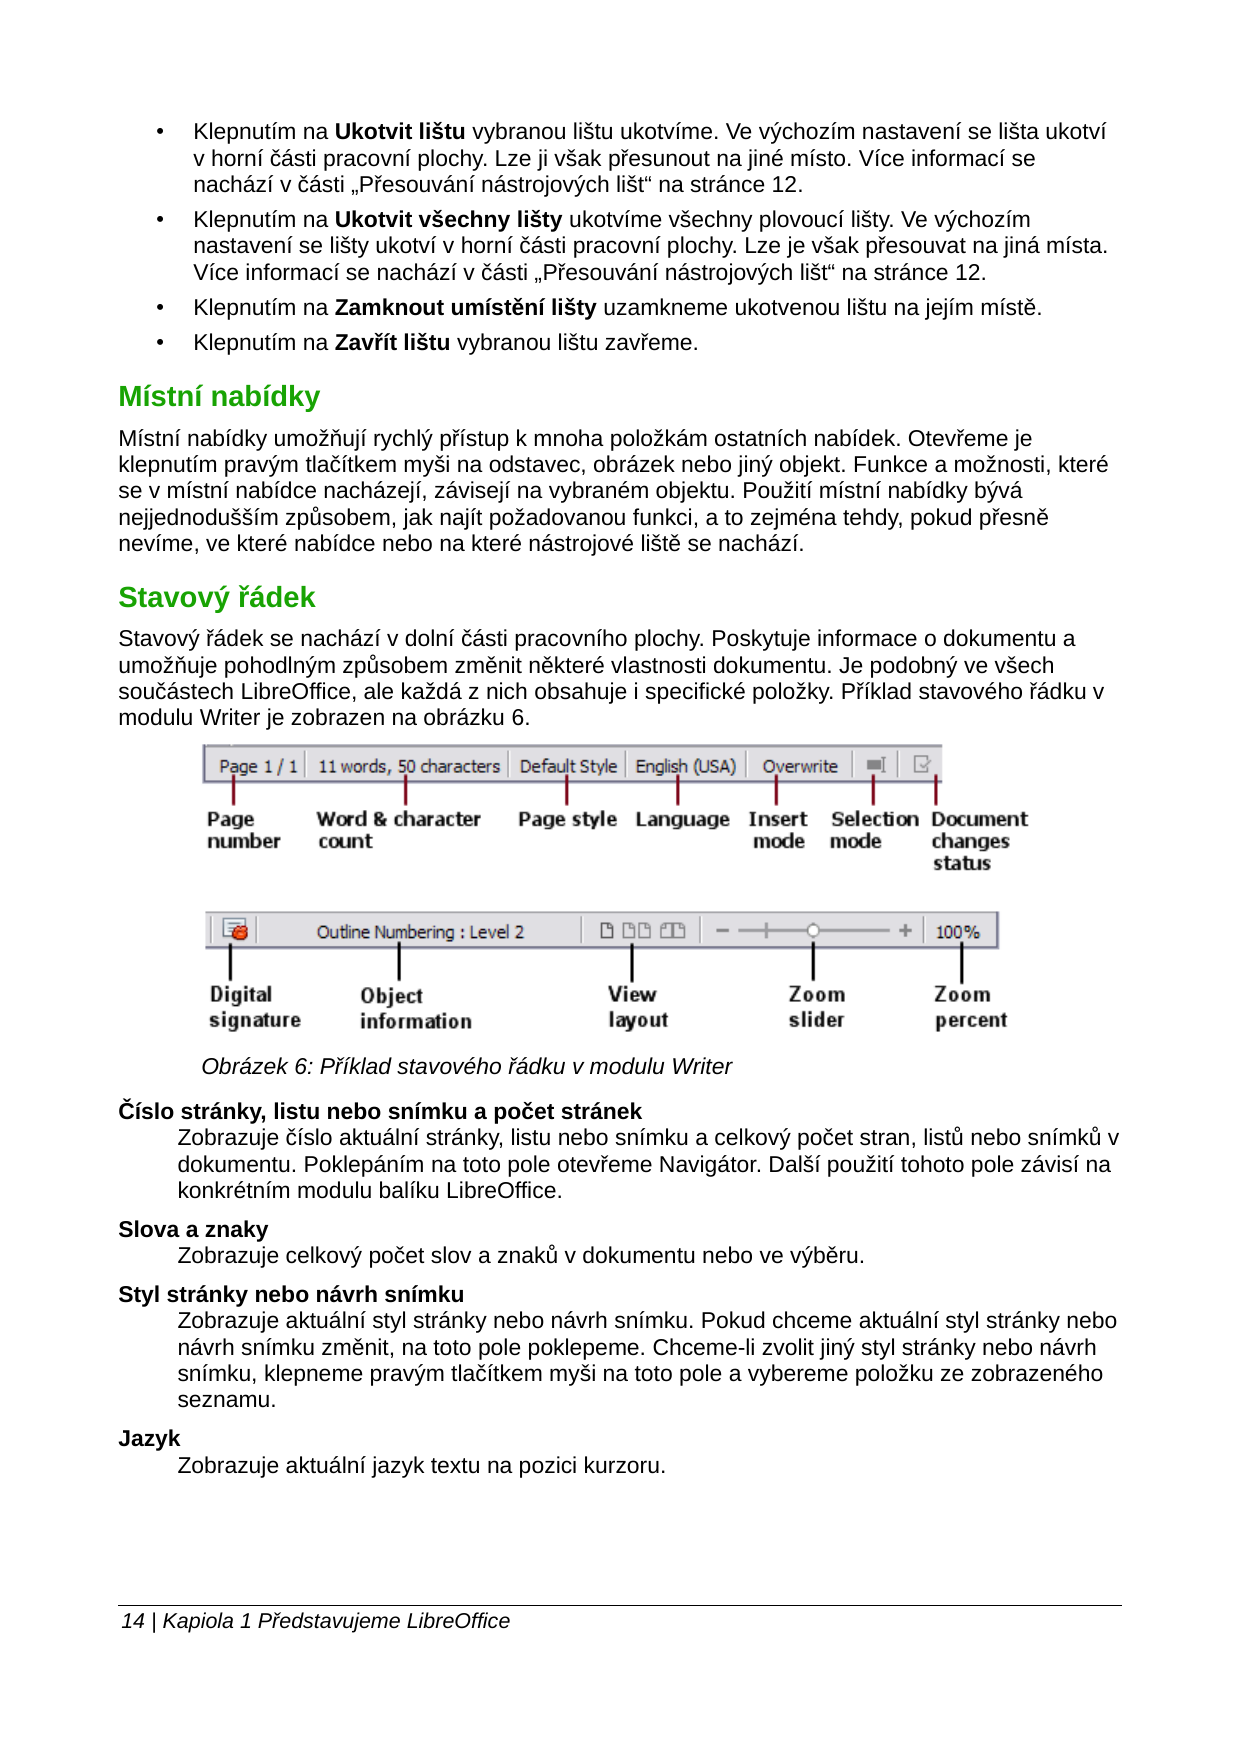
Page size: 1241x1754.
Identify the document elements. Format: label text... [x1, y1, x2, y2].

subtitle Stavový řádek [118, 580, 1122, 613]
picture [201, 908, 1023, 1054]
text Číslo stránky, listu nebo snímku a počet stránek [118, 1098, 1122, 1124]
list Klepnutím na Zavřít lištu vybranou lištu zavřeme. [156, 329, 1122, 356]
list Klepnutím na Ukotvit lištu vybranou lištu ukotvíme. Ve výchozím nastavení se lišta ukotví v horní části pracovní plochy. Lze ji však přesunout na jiné místo. Více informací se nachází v části „Přesouvání nástrojových lišt“ na stránce 11. [156, 118, 1122, 197]
text Stavový řádek se nachází v dolní části pracovního plochy. Poskytuje informace o dokumentu a umožňuje pohodlným způsobem změnit některé vlastnosti dokumentu. Je podobný ve všech součástech LibreOffice, ale každá z nich obsahuje i specifické položky. Příklad stavového řádku v modulu Writer je zobrazen na obrázku 6. [118, 625, 1122, 731]
text Zobrazuje celkový počet slov a znaků v dokumentu nebo ve výběru. [177, 1242, 1122, 1268]
text Styl stránky nebo návrh snímku [118, 1281, 1122, 1307]
text Zobrazuje aktuální jazyk textu na pozici kurzoru. [177, 1452, 1122, 1478]
list Klepnutím na Ukotvit všechny lišty ukotvíme všechny plovoucí lišty. Ve výchozím nastavení se lišty ukotví v horní části pracovní plochy. Lze je však přesouvat na jiná místa. Více informací se nachází v části „Přesouvání nástrojových lišt“ na stránce 11. [156, 206, 1122, 285]
text Zobrazuje aktuální styl stránky nebo návrh snímku. Pokud chceme aktuální styl stránky nebo návrh snímku změnit, na toto pole poklepeme. Chceme-li zvolit jiný styl stránky nebo návrh snímku, klepneme pravým tlačítkem myši na toto pole a vybereme položku ze zobrazeného seznamu. [177, 1307, 1122, 1413]
text Jazyk [118, 1425, 1122, 1452]
text Místní nabídky umožňují rychlý přístup k mnoha položkám ostatních nabídek. Otevřeme je klepnutím pravým tlačítkem myši na odstavec, obrázek nebo jiný objekt. Funkce a možnosti, které se v místní nabídce nacházejí, závisejí na vybraném objektu. Použití místní nabídky bývá nejjednodušším způsobem, jak najít požadovanou funkci, a to zejména tehdy, pokud přesně nevíme, ve které nabídce nebo na které nástrojové liště se nachází. [118, 424, 1122, 556]
list Klepnutím na Zamknout umístění lišty uzamkneme ukotvenou lištu na jejím místě. [156, 294, 1122, 320]
text Obrázek 6 : Příklad stavového řádku v modulu Writer [201, 1053, 1039, 1080]
subtitle Místní nabídky [118, 379, 1122, 413]
text Slova a znaky [118, 1216, 1122, 1242]
picture [201, 743, 1040, 897]
text Zobrazuje číslo aktuální stránky, listu nebo snímku a celkový počet stran, listů nebo snímků v dokumentu. Poklepáním na toto pole otevřeme Navigátor. Další použití tohoto pole závisí na konkrétním modulu balíku LibreOffice. [177, 1124, 1122, 1203]
